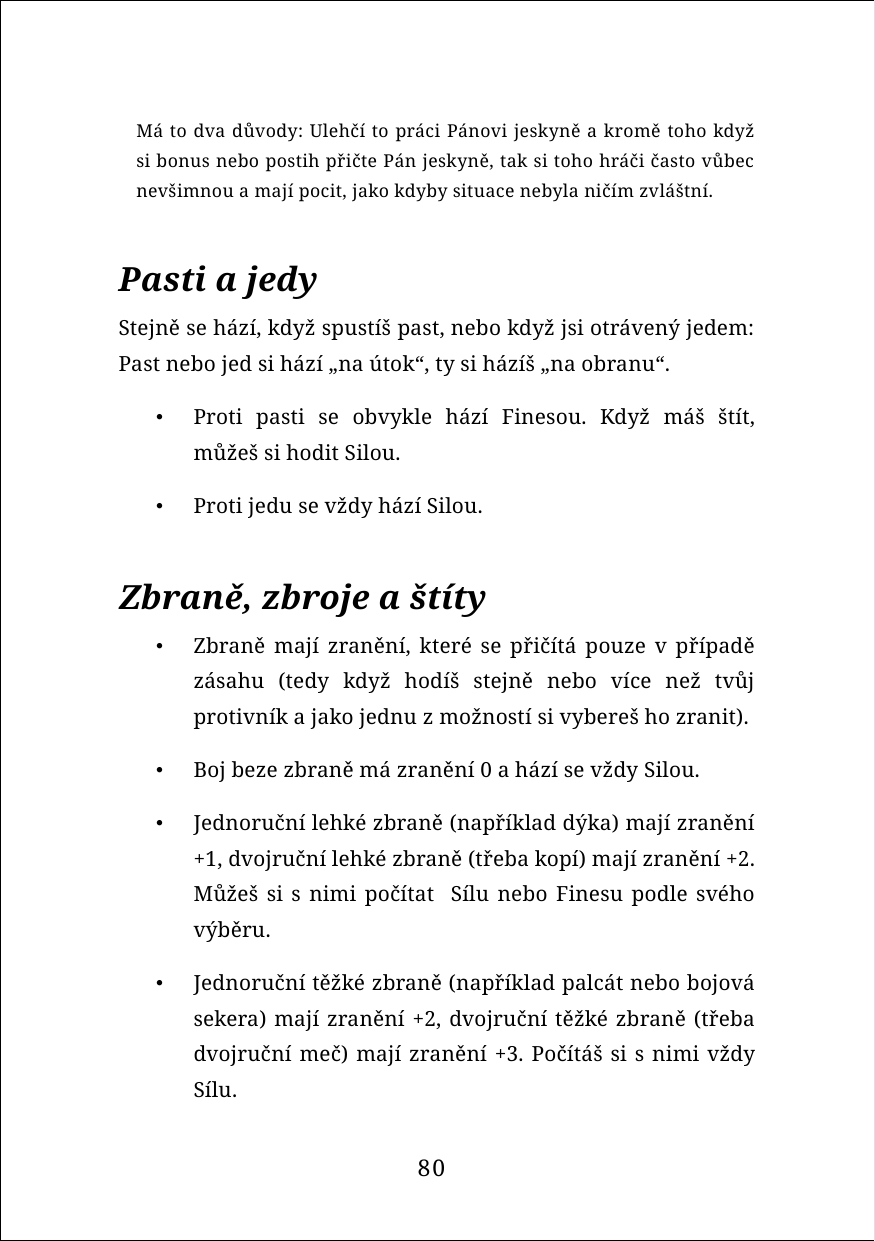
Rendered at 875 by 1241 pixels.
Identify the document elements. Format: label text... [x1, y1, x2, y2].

list Jednoruční těžké zbraně (například palcát nebo bojová sekera) mají zranění +2, dvojruční těžké zbraně (třeba dvojruční meč) mají zranění +3. Počítáš si s nimi vždy Sílu. [156, 968, 756, 1103]
list Proti pasti se obvykle hází Finesou. Když máš štít, můžeš si hodit Silou. [156, 402, 756, 466]
list Zbraně mají zranění, které se přičítá pouze v případě zásahu (tedy když hodíš stejně nebo více než tvůj protivník a jako jednu z možností si vybereš ho zranit). [156, 631, 756, 730]
list Jednoruční lehké zbraně (například dýka) mají zranění +1, dvojruční lehké zbraně (třeba kopí) mají zranění +2. Můžeš si s nimi počítat Sílu nebo Finesu podle svého výběru. [156, 808, 756, 943]
text Stejně se hází, když spustíš past, nebo když jsi otrávený jedem: Past nebo jed si hází „na útok“, ty si házíš „na obranu“. [118, 313, 756, 377]
text Má to dva důvody: Ulehčí to práci Pánovi jeskyně a kromě toho když si bonus nebo postih přičte Pán jeskyně, tak si toho hráči často vůbec nevšimnou a mají pocit, jako kdyby situace nebyla ničím zvláštní. [136, 118, 756, 203]
list Boj beze zbraně má zranění 0 a hází se vždy Silou. [156, 755, 756, 783]
list Proti jedu se vždy hází Silou. [156, 491, 756, 519]
subtitle Zbraně, zbroje a štíty [118, 574, 756, 619]
subtitle Pasti a jedy [118, 256, 756, 302]
